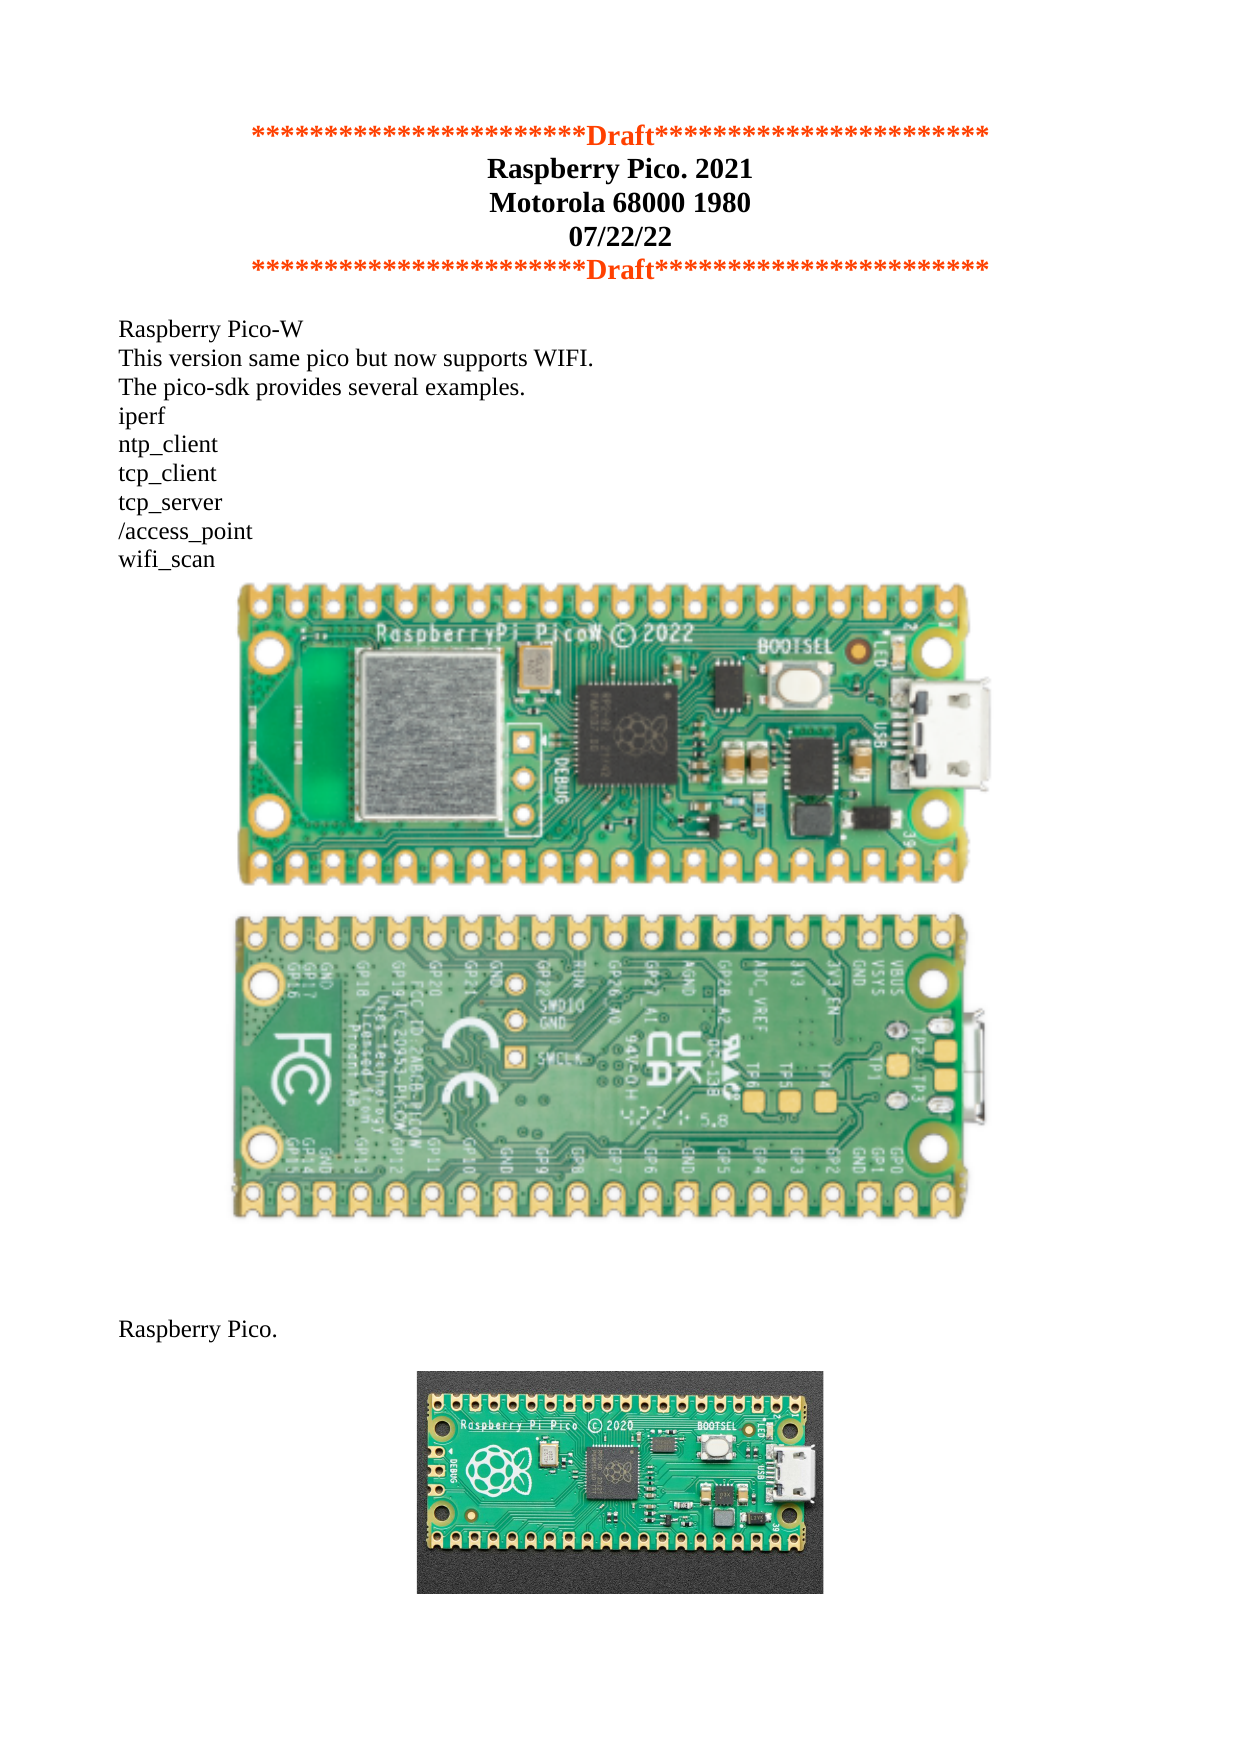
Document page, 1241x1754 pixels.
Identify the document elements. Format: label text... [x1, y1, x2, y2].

text iperf [118, 401, 1122, 429]
text ***********************Draft*********************** [118, 252, 1122, 286]
text ***********************Draft*********************** [118, 118, 1122, 152]
text wifi_scan [118, 544, 1122, 573]
text tcp_client [118, 458, 1122, 487]
text tcp_server [118, 487, 1122, 516]
text ntp_client [118, 429, 1122, 458]
text /access_point [118, 516, 1122, 544]
text This version same pico but now supports WIFI. [118, 343, 1122, 372]
text 07/22/22 [118, 219, 1122, 252]
picture [416, 1371, 824, 1594]
text Motorola 68000 1980 [118, 185, 1122, 219]
picture [209, 573, 1031, 1257]
text Raspberry Pico-W [118, 314, 1122, 343]
text The pico-sdk provides several examples. [118, 372, 1122, 401]
text Raspberry Pico. [118, 1314, 1122, 1343]
text Raspberry Pico. 2021 [118, 152, 1122, 185]
